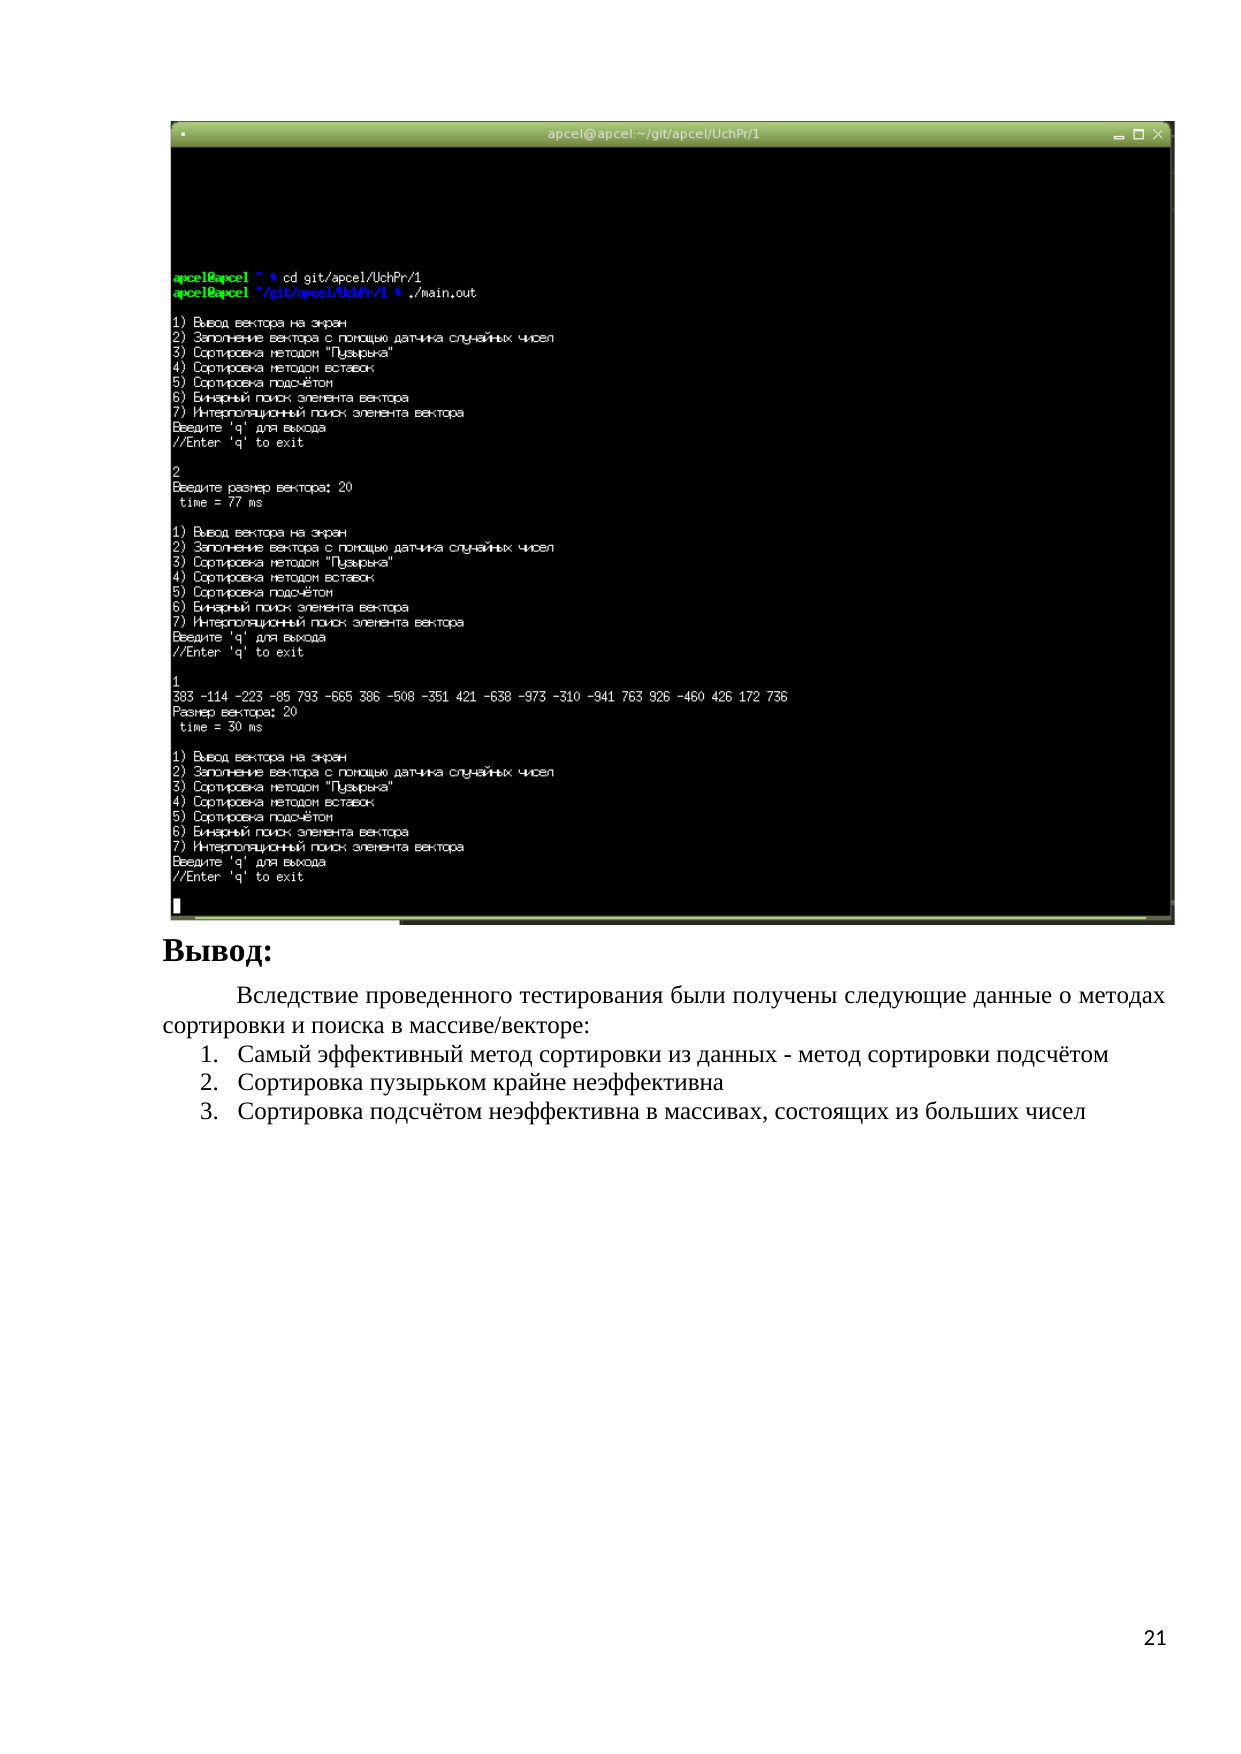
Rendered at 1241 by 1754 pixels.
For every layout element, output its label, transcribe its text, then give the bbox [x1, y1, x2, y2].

text Вследствие проведенного тестирования были получены следующие данные о методах сортировки и поиска в массиве/векторе: [162, 976, 1166, 1039]
list Сортировка подсчётом неэффективна в массивах, состоящих из больших чисел [200, 1096, 1166, 1125]
picture [170, 121, 1175, 925]
list Самый эффективный метод сортировки из данных - метод сортировки подсчётом [200, 1039, 1166, 1067]
text Вывод: [162, 925, 1166, 968]
list Сортировка пузырьком крайне неэффективна [200, 1067, 1166, 1096]
